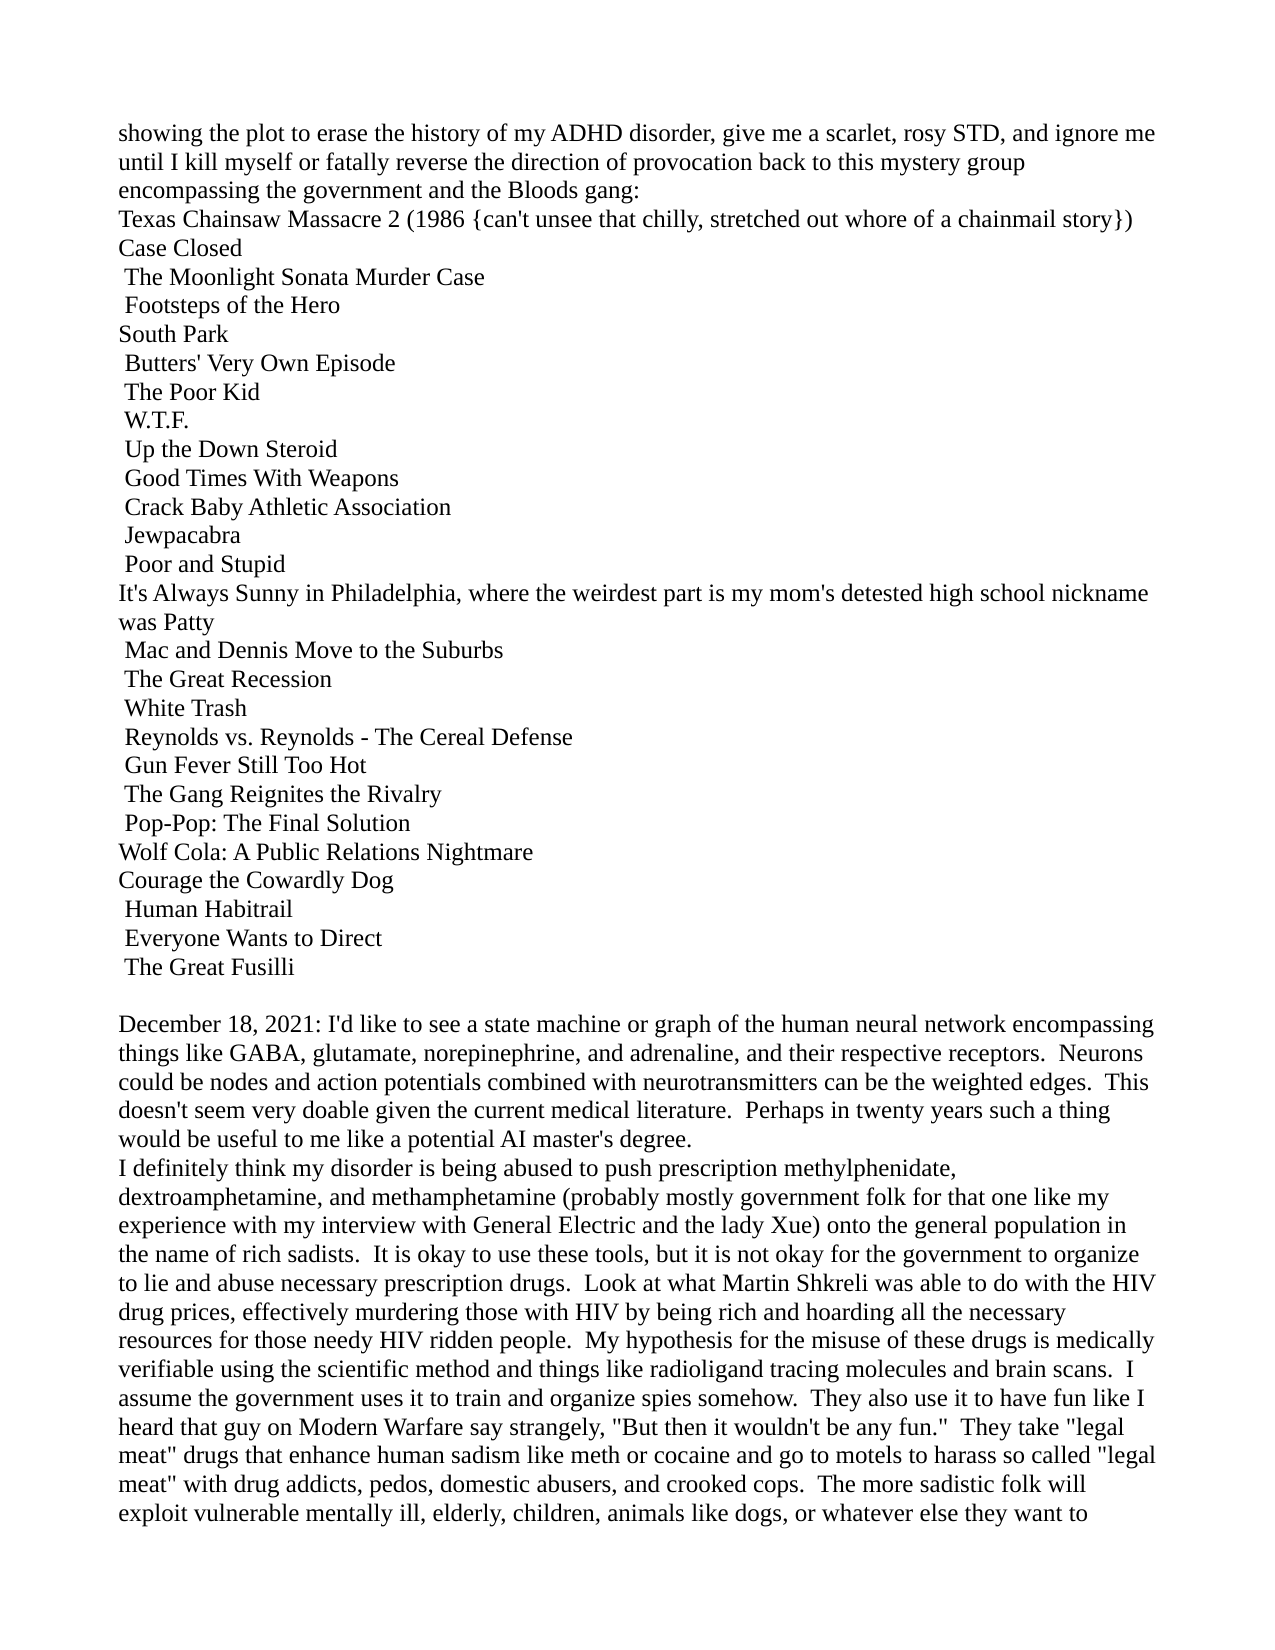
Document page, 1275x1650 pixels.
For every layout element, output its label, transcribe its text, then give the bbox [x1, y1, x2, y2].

text Case Closed [118, 233, 1157, 262]
text Mac and Dennis Move to the Suburbs [118, 636, 1157, 664]
text Poor and Stupid [118, 549, 1157, 578]
text Footsteps of the Hero [118, 291, 1157, 319]
text The Moonlight Sonata Murder Case [118, 262, 1157, 291]
text Texas Chainsaw Massacre 2 (1986 {can't unsee that chilly, stretched out whore of a chainmail story}) [118, 204, 1157, 233]
text Jewpacabra [118, 521, 1157, 549]
text It's Always Sunny in Philadelphia, where the weirdest part is my mom's detested high school nickname was Patty [118, 578, 1157, 636]
text The Great Recession [118, 664, 1157, 693]
text The Poor Kid [118, 377, 1157, 406]
text showing the plot to erase the history of my ADHD disorder, give me a scarlet, rosy STD, and ignore me until I kill myself or fatally reverse the direction of provocation back to this mystery group encompassing the government and the Bloods gang: [118, 118, 1157, 204]
text Good Times With Weapons [118, 463, 1157, 492]
text Pop-Pop: The Final Solution [118, 808, 1157, 837]
text W.T.F. [118, 406, 1157, 434]
text The Gang Reignites the Rivalry [118, 779, 1157, 808]
text Butters' Very Own Episode [118, 348, 1157, 377]
text South Park [118, 319, 1157, 348]
text Human Habitrail [118, 894, 1157, 923]
text Courage the Cowardly Dog [118, 866, 1157, 894]
text Wolf Cola: A Public Relations Nightmare [118, 837, 1157, 866]
text Crack Baby Athletic Association [118, 492, 1157, 521]
text I definitely think my disorder is being abused to push prescription methylphenidate, dextroamphetamine, and methamphetamine (probably mostly government folk for that one like my experience with my interview with General Electric and the lady Xue) onto the general population in the name of rich sadists. It is okay to use these tools, but it is not okay for the government to organize to lie and abuse necessary prescription drugs. Look at what Martin Shkreli was able to do with the HIV drug prices, effectively murdering those with HIV by being rich and hoarding all the necessary resources for those needy HIV ridden people. My hypothesis for the misuse of these drugs is medically verifiable using the scientific method and things like radioligand tracing molecules and brain scans. I assume the government uses it to train and organize spies somehow. They also use it to have fun like I heard that guy on Modern Warfare say strangely, "But then it wouldn't be any fun." They take "legal meat" drugs that enhance human sadism like meth or cocaine and go to motels to harass so called "legal meat" with drug addicts, pedos, domestic abusers, and crooked cops. The more sadistic folk will exploit vulnerable mentally ill, elderly, children, animals like dogs, or whatever else they want to [118, 1153, 1157, 1527]
text Gun Fever Still Too Hot [118, 751, 1157, 779]
text Up the Down Steroid [118, 434, 1157, 463]
text The Great Fusilli [118, 952, 1157, 981]
text December 18, 2021: I'd like to see a state machine or graph of the human neural network encompassing things like GABA, glutamate, norepinephrine, and adrenaline, and their respective receptors. Neurons could be nodes and action potentials combined with neurotransmitters can be the weighted edges. This doesn't seem very doable given the current medical literature. Perhaps in twenty years such a thing would be useful to me like a potential AI master's degree. [118, 1009, 1157, 1153]
text Everyone Wants to Direct [118, 923, 1157, 952]
text White Trash [118, 693, 1157, 722]
text Reynolds vs. Reynolds - The Cereal Defense [118, 722, 1157, 751]
